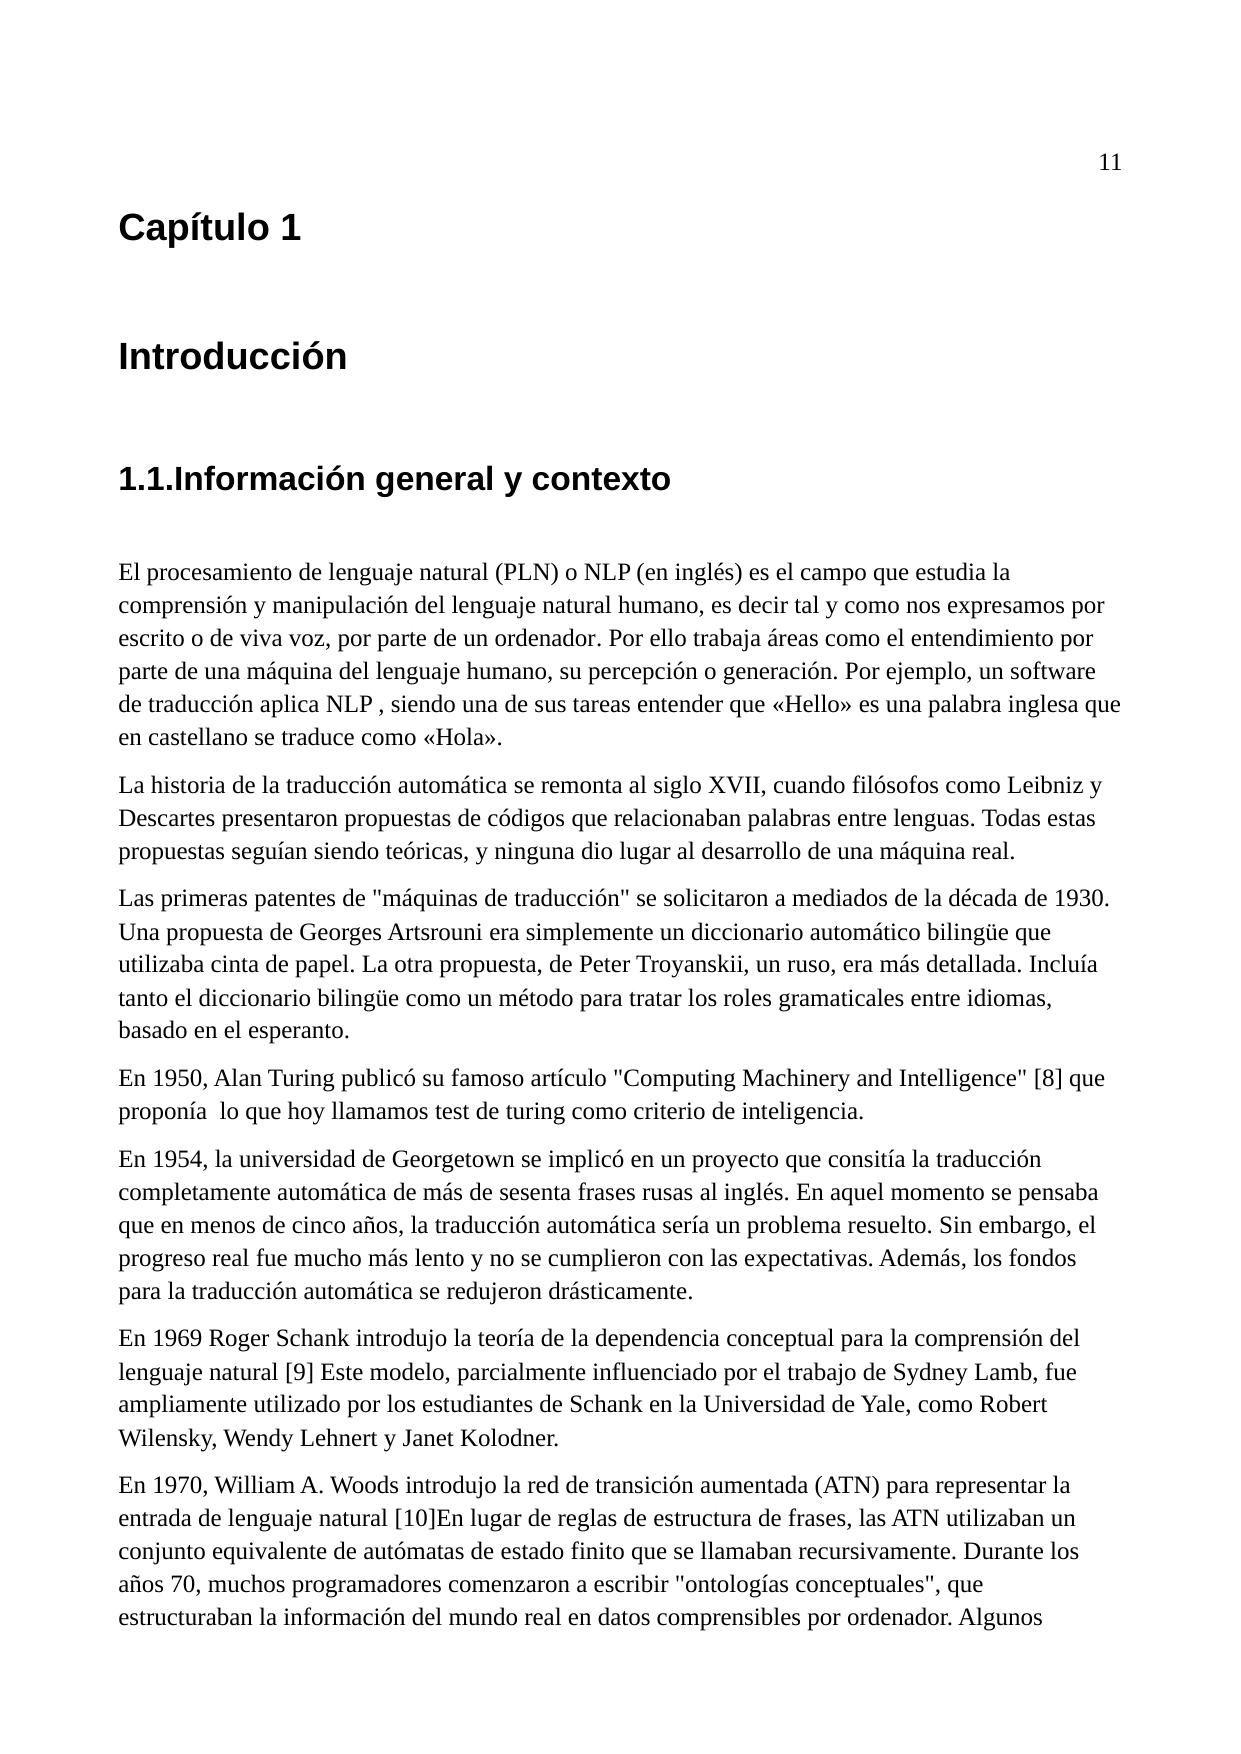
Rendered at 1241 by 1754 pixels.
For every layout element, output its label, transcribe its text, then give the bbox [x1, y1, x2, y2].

text En 1950, Alan Turing publicó su famoso artículo "Computing Machinery and Intelligence" [8] que proponía lo que hoy llamamos test de turing como criterio de inteligencia. [118, 1063, 1122, 1125]
text En 1969 Roger Schank introdujo la teoría de la dependencia conceptual para la comprensión del lenguaje natural [9] Este modelo, parcialmente influenciado por el trabajo de Sydney Lamb, fue ampliamente utilizado por los estudiantes de Schank en la Universidad de Yale, como Robert Wilensky, Wendy Lehnert y Janet Kolodner. [118, 1323, 1122, 1451]
text Las primeras patentes de "máquinas de traducción" se solicitaron a mediados de la década de 1930. Una propuesta de Georges Artsrouni era simplemente un diccionario automático bilingüe que utilizaba cinta de papel. La otra propuesta, de Peter Troyanskii, un ruso, era más detallada. Incluía tanto el diccionario bilingüe como un método para tratar los roles gramaticales entre idiomas, basado en el esperanto. [118, 883, 1122, 1044]
text El procesamiento de lenguaje natural (PLN) o NLP (en inglés) es el campo que estudia la comprensión y manipulación del lenguaje natural humano, es decir tal y como nos expresamos por escrito o de viva voz, por parte de un ordenador. Por ello trabaja áreas como el entendimiento por parte de una máquina del lenguaje humano, su percepción o generación. Por ejemplo, un software de traducción aplica NLP , siendo una de sus tareas entender que «Hello» es una palabra inglesa que en castellano se traduce como «Hola». [118, 557, 1122, 751]
text En 1970, William A. Woods introdujo la red de transición aumentada (ATN) para representar la entrada de lenguaje natural [10]En lugar de reglas de estructura de frases, las ATN utilizaban un conjunto equivalente de autómatas de estado finito que se llamaban recursivamente. Durante los años 70, muchos programadores comenzaron a escribir "ontologías conceptuales", que estructuraban la información del mundo real en datos comprensibles por ordenador. Algunos [118, 1470, 1122, 1631]
text En 1954, la universidad de Georgetown se implicó en un proyecto que consitía la traducción completamente automática de más de sesenta frases rusas al inglés. En aquel momento se pensaba que en menos de cinco años, la traducción automática sería un problema resuelto. Sin embargo, el progreso real fue mucho más lento y no se cumplieron con las expectativas. Además, los fondos para la traducción automática se redujeron drásticamente. [118, 1144, 1122, 1305]
subtitle Introducción [118, 334, 1122, 377]
text La historia de la traducción automática se remonta al siglo XVII, cuando filósofos como Leibniz y Descartes presentaron propuestas de códigos que relacionaban palabras entre lenguas. Todas estas propuestas seguían siendo teóricas, y ninguna dio lugar al desarrollo de una máquina real. [118, 770, 1122, 865]
subtitle Capítulo 1 [118, 205, 1122, 249]
subtitle 1.1.Información general y contexto [118, 458, 1122, 497]
